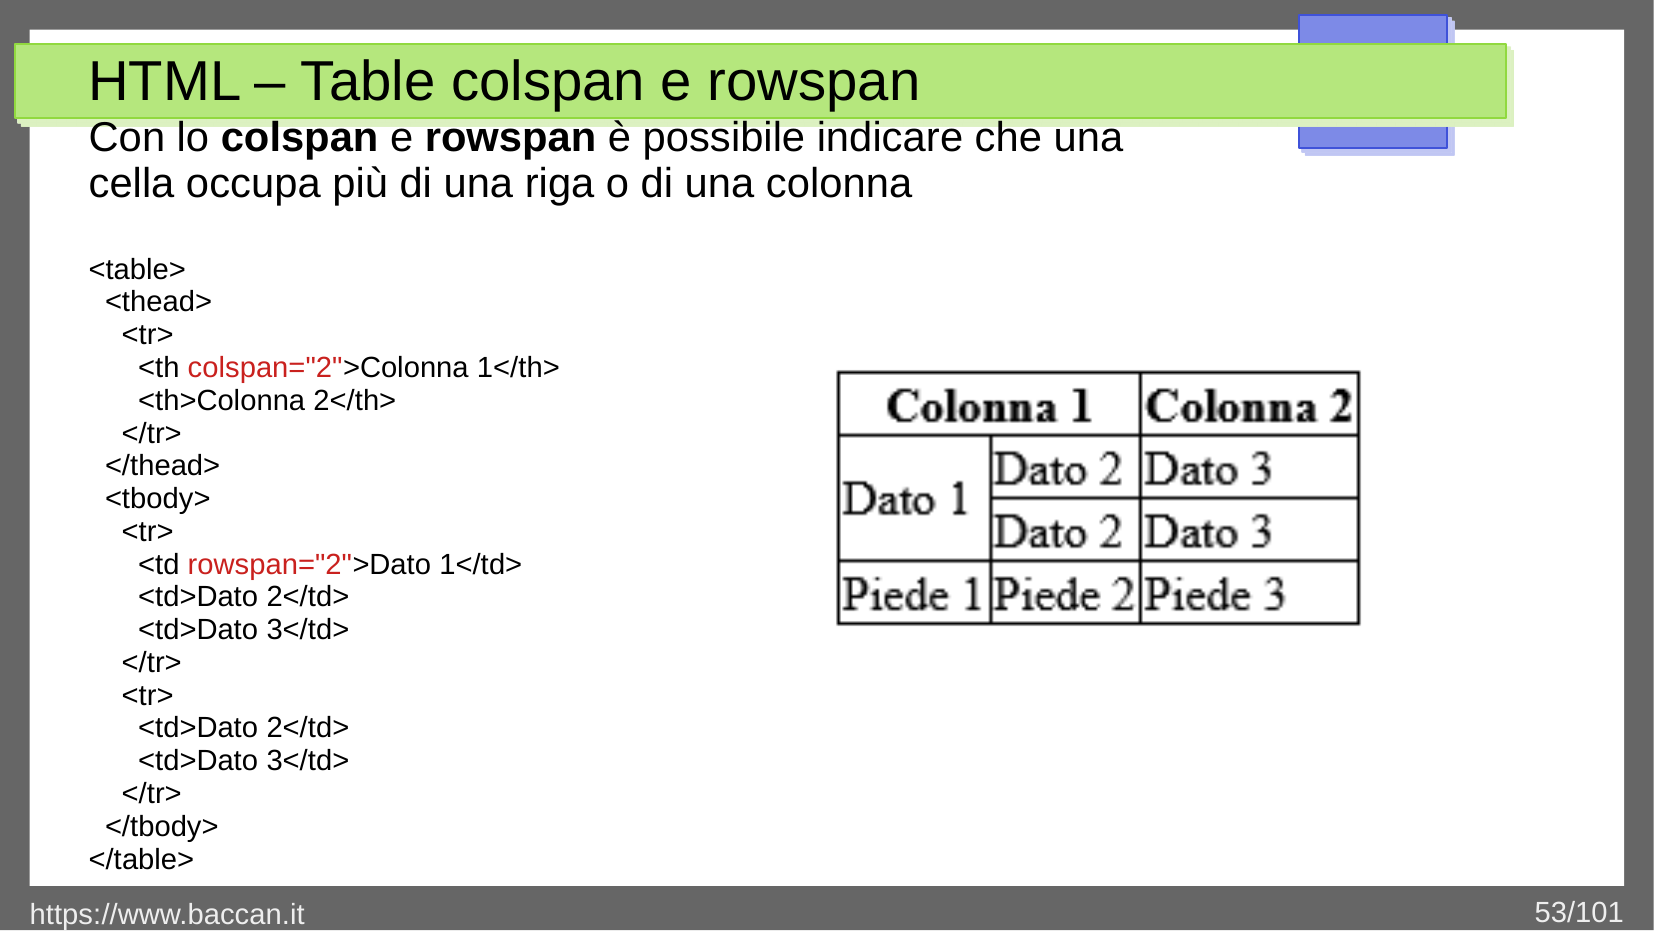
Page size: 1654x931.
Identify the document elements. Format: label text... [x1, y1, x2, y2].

title HTML – Table colspan e rowspan [88, 44, 1506, 113]
picture [826, 354, 1385, 650]
text_box Con lo colspan e rowspan è possibile indicare che una cella occupa più di una riga o di una colonna <table> <thead> <tr> <th colspan="2">Colonna 1</th> <th>Colonna 2</th> </tr> </thead> <tbody> <tr> <td rowspan="2">Dato 1</td> <td>Dato 2</td> <td>Dato 3</td> </tr> <tr> <td>Dato 2</td> <td>Dato 3</td> </tr> </tbody> </table> [88, 113, 1565, 876]
